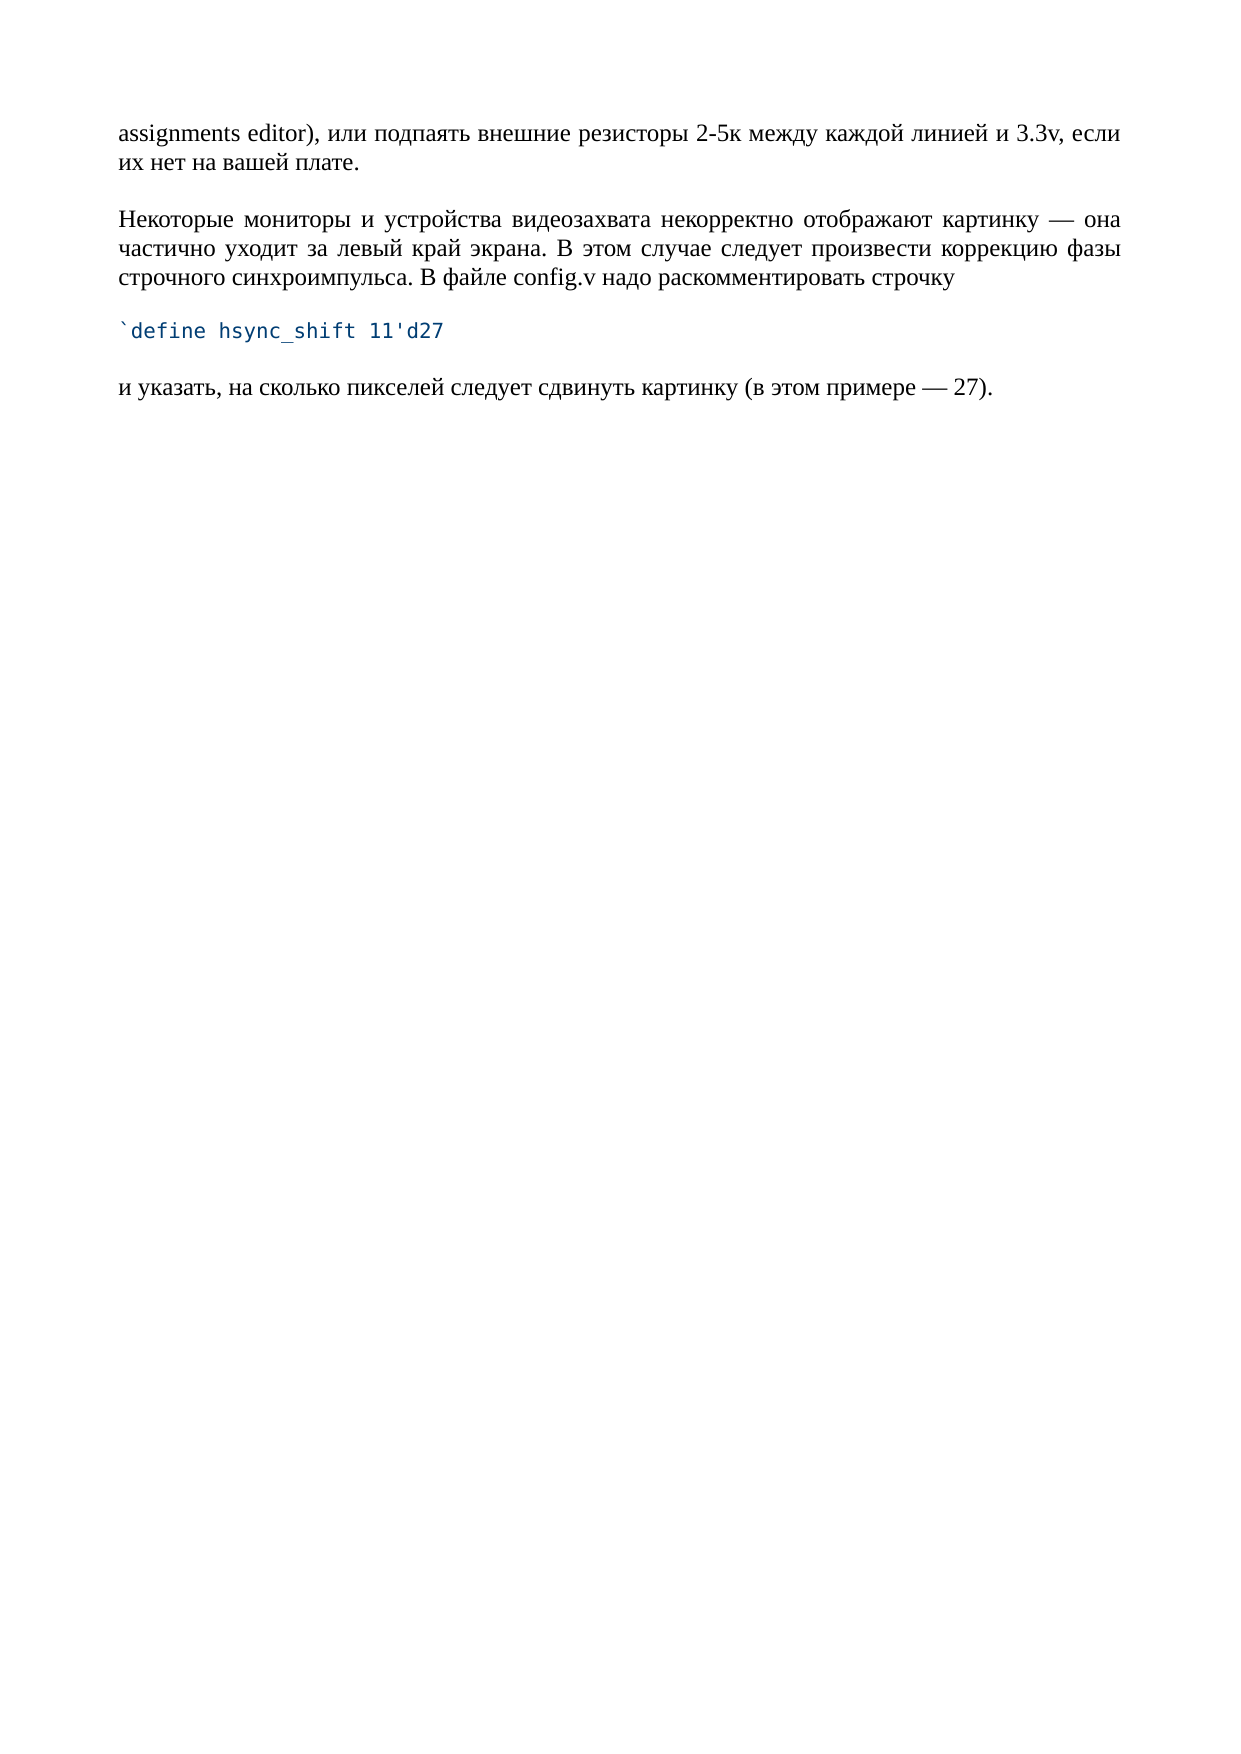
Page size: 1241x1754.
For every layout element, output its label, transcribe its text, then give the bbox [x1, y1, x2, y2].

text assignments editor), или подпаять внешние резисторы 2-5к между каждой линией и 3.3v, если их нет на вашей плате. [118, 118, 1122, 176]
text и указать, на сколько пикселей следует сдвинуть картинку (в этом примере — 27). [118, 372, 1122, 401]
text `define hsync_shift 11'd27 [118, 319, 1122, 344]
text Некоторые мониторы и устройства видеозахвата некорректно отображают картинку — она частично уходит за левый край экрана. В этом случае следует произвести коррекцию фазы строчного синхроимпульса. В файле config.v надо раскомментировать строчку [118, 204, 1122, 291]
